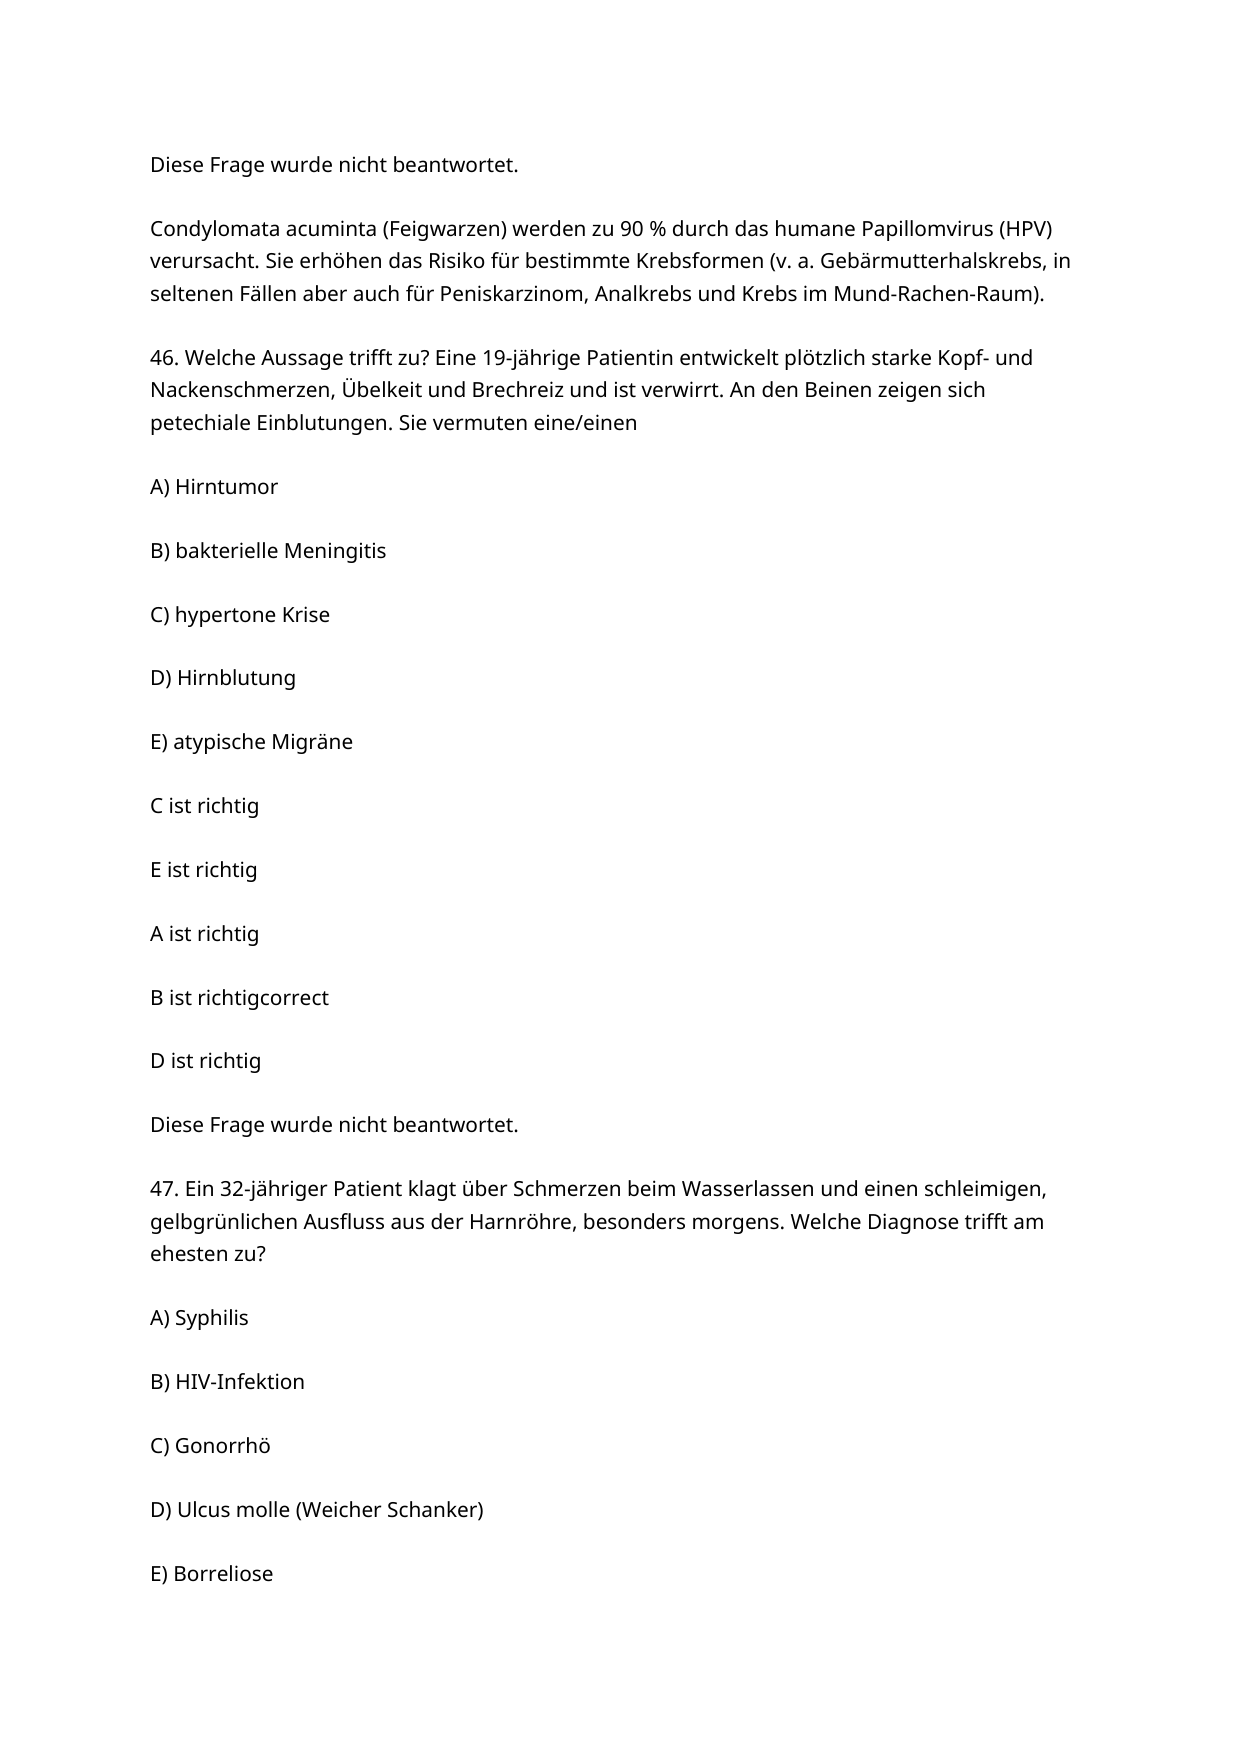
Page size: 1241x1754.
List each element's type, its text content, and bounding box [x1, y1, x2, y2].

text B) HIV-Infektion [150, 1367, 1090, 1396]
text 47. Ein 32-jähriger Patient klagt über Schmerzen beim Wasserlassen und einen schleimigen, gelbgrünlichen Ausfluss aus der Harnröhre, besonders morgens. Welche Diagnose trifft am ehesten zu? [150, 1174, 1090, 1268]
text E ist richtig [150, 855, 1090, 883]
text A ist richtig [150, 919, 1090, 947]
text A) Hirntumor [150, 472, 1090, 500]
text Condylomata acuminta (Feigwarzen) werden zu 90 % durch das humane Papillomvirus (HPV) verursacht. Sie erhöhen das Risiko für bestimmte Krebsformen (v. a. Gebärmutterhalskrebs, in seltenen Fällen aber auch für Peniskarzinom, Analkrebs und Krebs im Mund-Rachen-Raum). [150, 214, 1090, 307]
text E) atypische Migräne [150, 727, 1090, 756]
text Diese Frage wurde nicht beantwortet. [150, 150, 1090, 178]
text C ist richtig [150, 791, 1090, 820]
text 46. Welche Aussage trifft zu? Eine 19-jährige Patientin entwickelt plötzlich starke Kopf- und Nackenschmerzen, Übelkeit und Brechreiz und ist verwirrt. An den Beinen zeigen sich petechiale Einblutungen. Sie vermuten eine/einen [150, 343, 1090, 437]
text D) Ulcus molle (Weicher Schanker) [150, 1495, 1090, 1523]
text D) Hirnblutung [150, 663, 1090, 692]
text C) Gonorrhö [150, 1431, 1090, 1459]
text A) Syphilis [150, 1303, 1090, 1332]
text D ist richtig [150, 1047, 1090, 1075]
text Diese Frage wurde nicht beantwortet. [150, 1111, 1090, 1139]
text E) Borreliose [150, 1559, 1090, 1587]
text B) bakterielle Meningitis [150, 536, 1090, 564]
text C) hypertone Krise [150, 600, 1090, 628]
text B ist richtigcorrect [150, 983, 1090, 1011]
